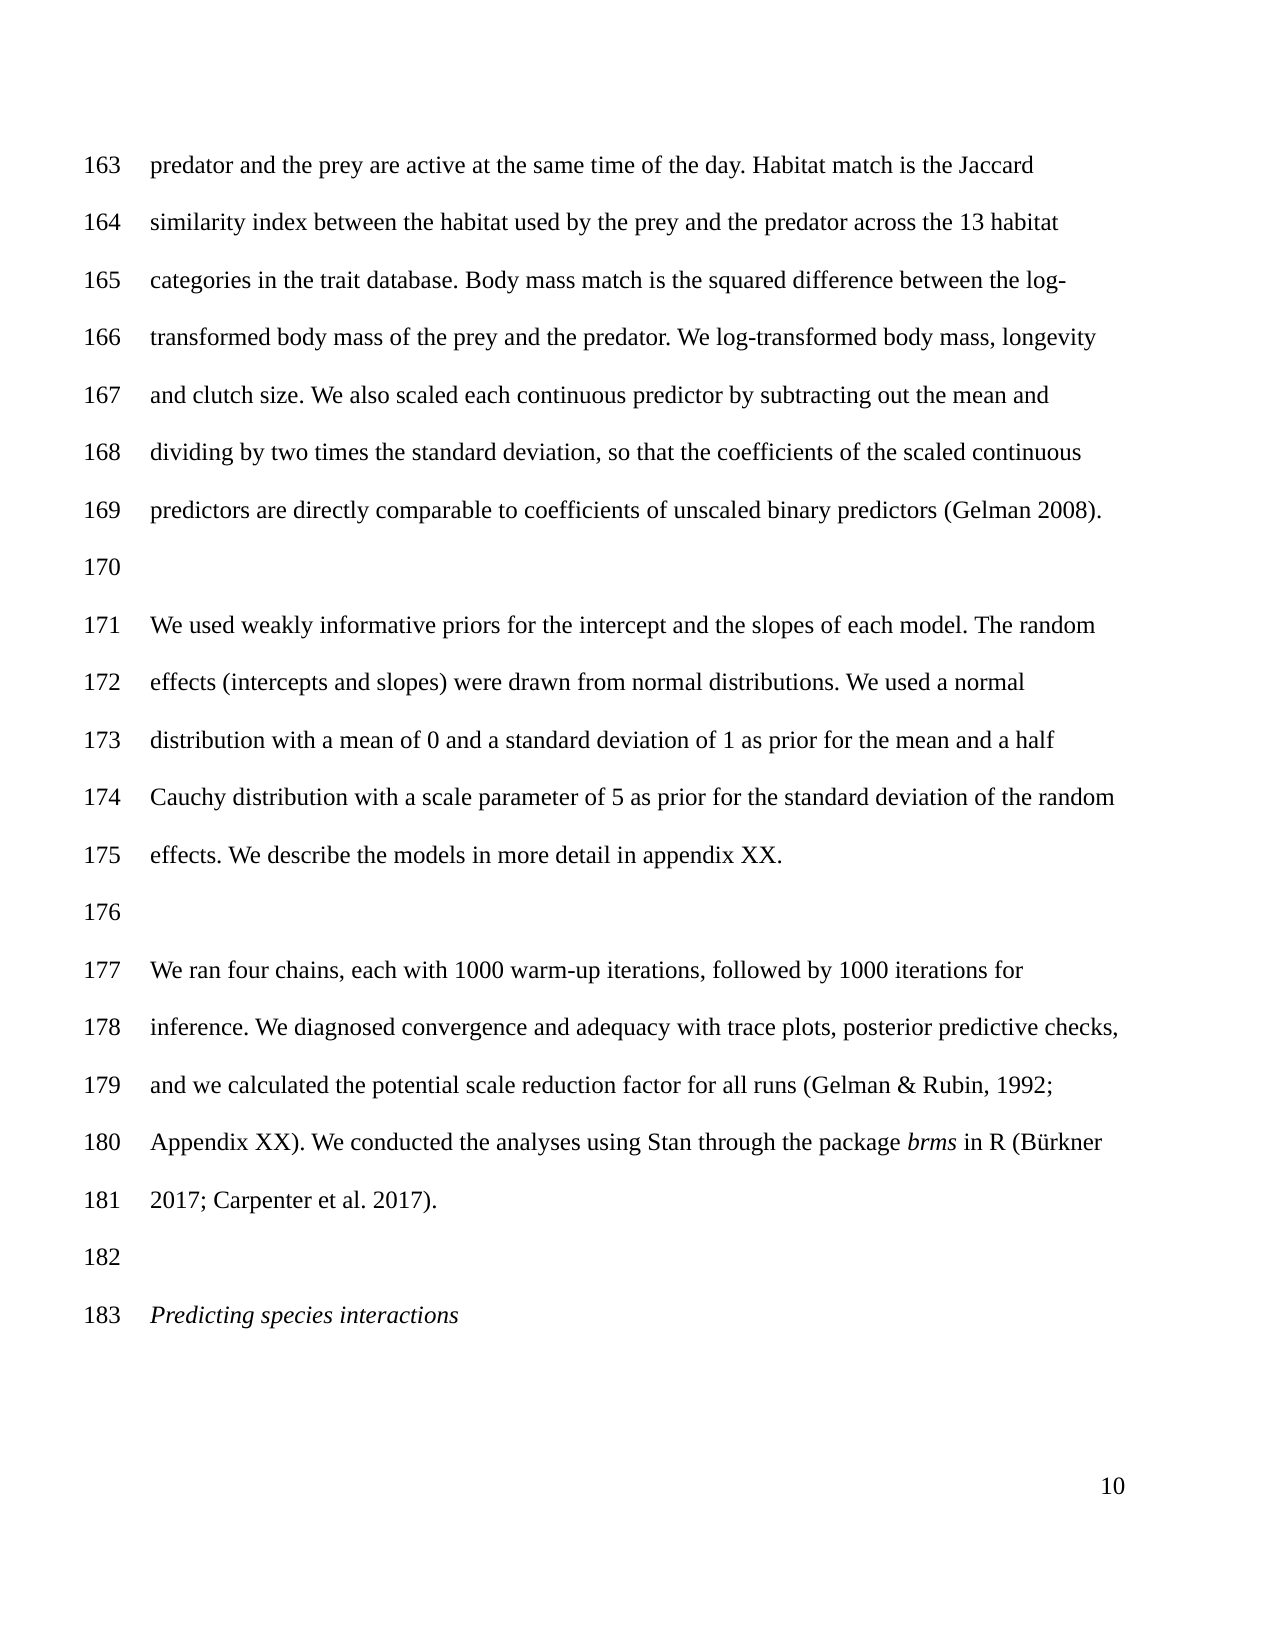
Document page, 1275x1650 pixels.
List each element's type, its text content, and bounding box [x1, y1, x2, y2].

text We ran four chains, each with 1000 warm-up iterations, followed by 1000 iterations for inference. We diagnosed convergence and adequacy with trace plots, posterior predictive checks, and we calculated the potential scale reduction factor for all runs (Gelman & Rubin, 1992; Appendix XX). We conducted the analyses using Stan through the package brms in R (Bürkner 2017; Carpenter et al. 2017). [150, 955, 1125, 1214]
text predator and the prey are active at the same time of the day. Habitat match is the Jaccard similarity index between the habitat used by the prey and the predator across the 13 habitat categories in the trait database. Body mass match is the squared difference between the log-transformed body mass of the prey and the predator. We log-transformed body mass, longevity and clutch size. We also scaled each continuous predictor by subtracting out the mean and dividing by two times the standard deviation, so that the coefficients of the scaled continuous predictors are directly comparable to coefficients of unscaled binary predictors (Gelman 2008). [150, 150, 1125, 524]
text Predicting species interactions [150, 1300, 1125, 1329]
text We used weakly informative priors for the intercept and the slopes of each model. The random effects (intercepts and slopes) were drawn from normal distributions. We used a normal distribution with a mean of 0 and a standard deviation of 1 as prior for the mean and a half Cauchy distribution with a scale parameter of 5 as prior for the standard deviation of the random effects. We describe the models in more detail in appendix XX. [150, 610, 1125, 869]
